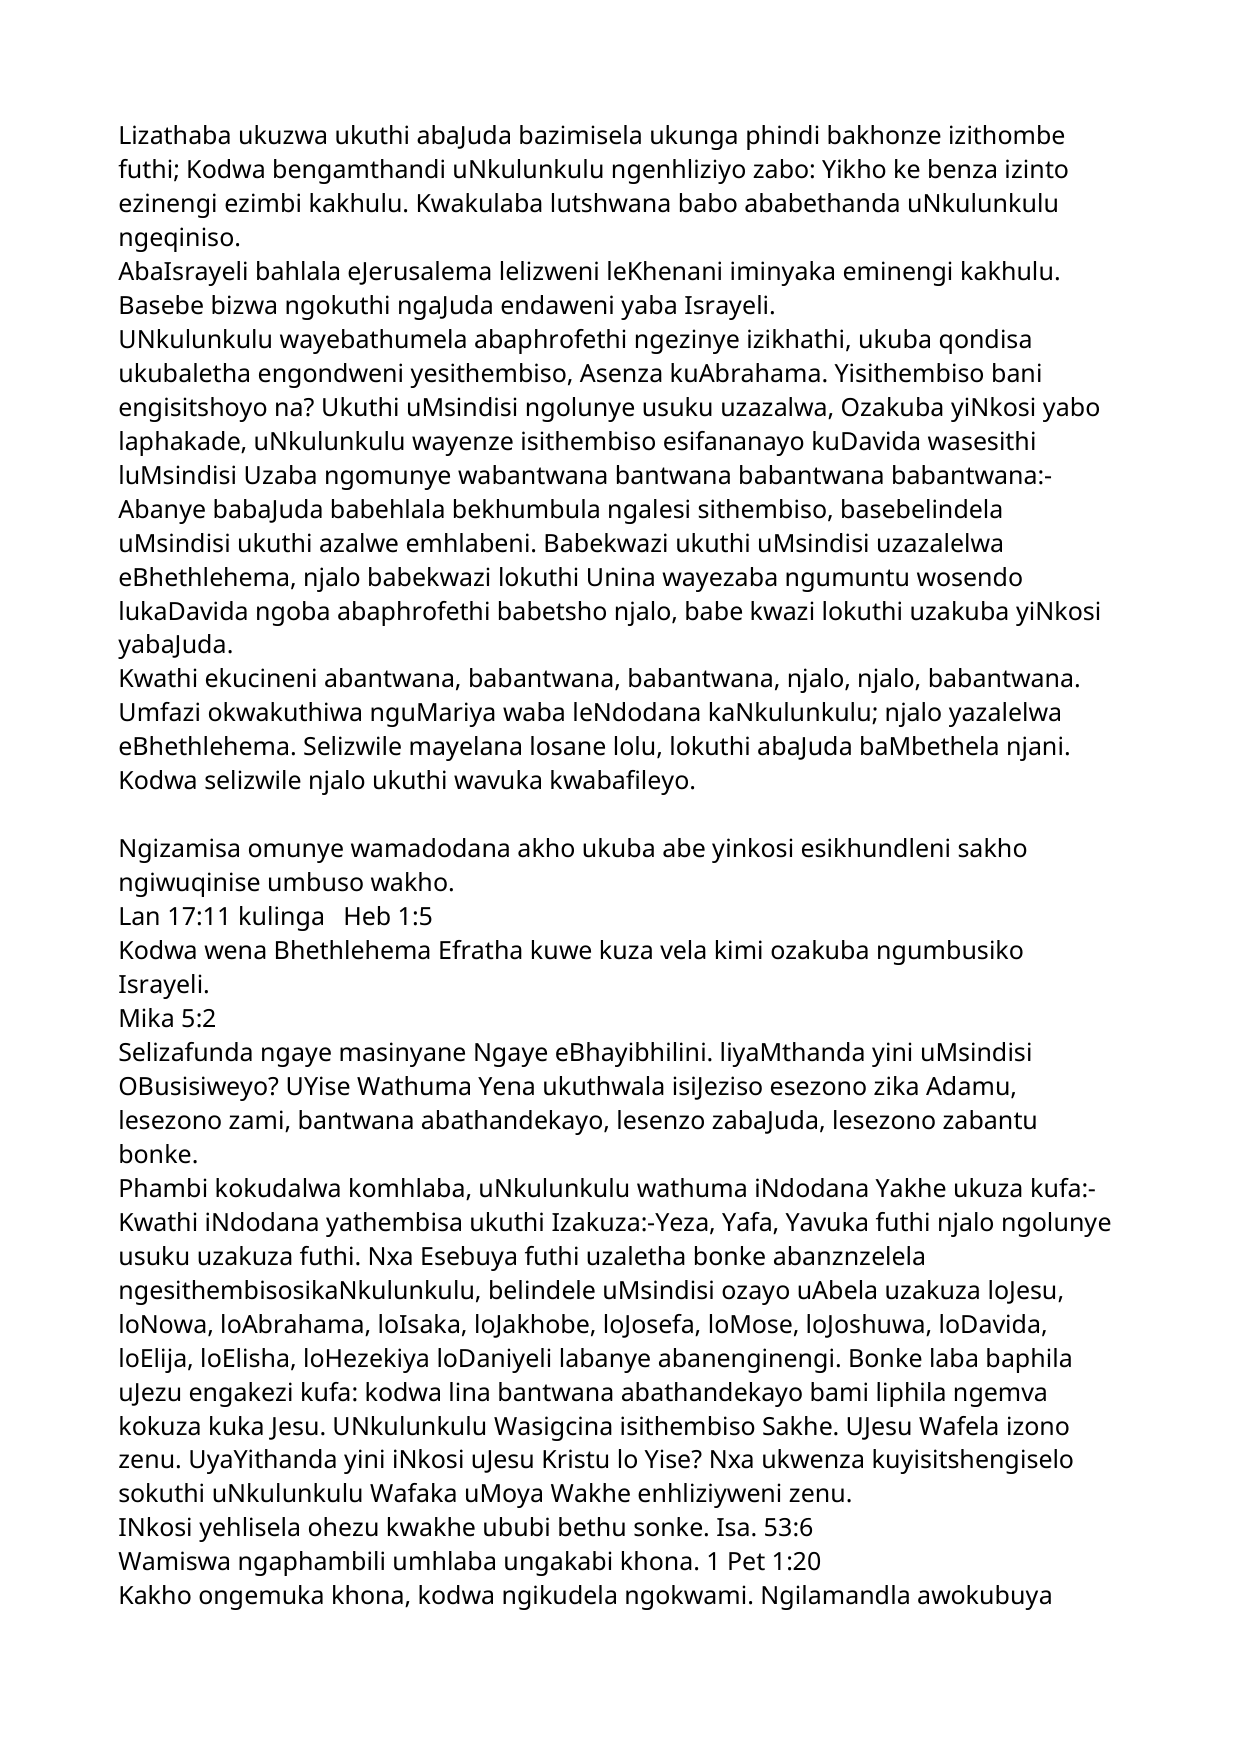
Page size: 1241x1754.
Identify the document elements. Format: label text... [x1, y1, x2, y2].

text Kodwa wena Bhethlehema Efratha kuwe kuza vela kimi ozakuba ngumbusiko Israyeli. [118, 933, 1122, 1001]
text Basebe bizwa ngokuthi ngaJuda endaweni yaba Israyeli. [118, 288, 1122, 322]
text Lizathaba ukuzwa ukuthi abaJuda bazimisela ukunga phindi bakhonze izithombe futhi; Kodwa bengamthandi uNkulunkulu ngenhliziyo zabo: Yikho ke benza izinto ezinengi ezimbi kakhulu. Kwakulaba lutshwana babo ababethanda uNkulunkulu ngeqiniso. [118, 118, 1122, 254]
text Ngizamisa omunye wamadodana akho ukuba abe yinkosi esikhundleni sakho ngiwuqinise umbuso wakho. [118, 831, 1122, 899]
text AbaIsrayeli bahlala eJerusalema lelizweni leKhenani iminyaka eminengi kakhulu. [118, 254, 1122, 288]
text Mika 5:2 [118, 1001, 1122, 1035]
text INkosi yehlisela ohezu kwakhe ububi bethu sonke. Isa. 53:6 [118, 1510, 1122, 1544]
text Wamiswa ngaphambili umhlaba ungakabi khona. 1 Pet 1:20 [118, 1544, 1122, 1578]
text Kakho ongemuka khona, kodwa ngikudela ngokwami. Ngilamandla awokubuya [118, 1578, 1122, 1612]
text UNkulunkulu wayebathumela abaphrofethi ngezinye izikhathi, ukuba qondisa ukubaletha engondweni yesithembiso, Asenza kuAbrahama. Yisithembiso bani engisitshoyo na? Ukuthi uMsindisi ngolunye usuku uzazalwa, Ozakuba yiNkosi yabo laphakade, uNkulunkulu wayenze isithembiso esifananayo kuDavida wasesithi luMsindisi Uzaba ngomunye wabantwana bantwana babantwana babantwana:- Abanye babaJuda babehlala bekhumbula ngalesi sithembiso, basebelindela uMsindisi ukuthi azalwe emhlabeni. Babekwazi ukuthi uMsindisi uzazalelwa eBhethlehema, njalo babekwazi lokuthi Unina wayezaba ngumuntu wosendo lukaDavida ngoba abaphrofethi babetsho njalo, babe kwazi lokuthi uzakuba yiNkosi yabaJuda. [118, 322, 1122, 661]
text Lan 17:11 kulinga Heb 1:5 [118, 899, 1122, 933]
text Selizafunda ngaye masinyane Ngaye eBhayibhilini. liyaMthanda yini uMsindisi OBusisiweyo? UYise Wathuma Yena ukuthwala isiJeziso esezono zika Adamu, lesezono zami, bantwana abathandekayo, lesenzo zabaJuda, lesezono zabantu bonke. [118, 1035, 1122, 1171]
text Phambi kokudalwa komhlaba, uNkulunkulu wathuma iNdodana Yakhe ukuza kufa:- Kwathi iNdodana yathembisa ukuthi Izakuza:-Yeza, Yafa, Yavuka futhi njalo ngolunye usuku uzakuza futhi. Nxa Esebuya futhi uzaletha bonke abanznzelela ngesithembisosikaNkulunkulu, belindele uMsindisi ozayo uAbela uzakuza loJesu, loNowa, loAbrahama, loIsaka, loJakhobe, loJosefa, loMose, loJoshuwa, loDavida, loElija, loElisha, loHezekiya loDaniyeli labanye abanenginengi. Bonke laba baphila uJezu engakezi kufa: kodwa lina bantwana abathandekayo bami liphila ngemva kokuza kuka Jesu. UNkulunkulu Wasigcina isithembiso Sakhe. UJesu Wafela izono zenu. UyaYithanda yini iNkosi uJesu Kristu lo Yise? Nxa ukwenza kuyisitshengiselo sokuthi uNkulunkulu Wafaka uMoya Wakhe enhliziyweni zenu. [118, 1171, 1122, 1510]
text Kwathi ekucineni abantwana, babantwana, babantwana, njalo, njalo, babantwana. Umfazi okwakuthiwa nguMariya waba leNdodana kaNkulunkulu; njalo yazalelwa eBhethlehema. Selizwile mayelana losane lolu, lokuthi abaJuda baMbethela njani. Kodwa selizwile njalo ukuthi wavuka kwabafileyo. [118, 661, 1122, 797]
